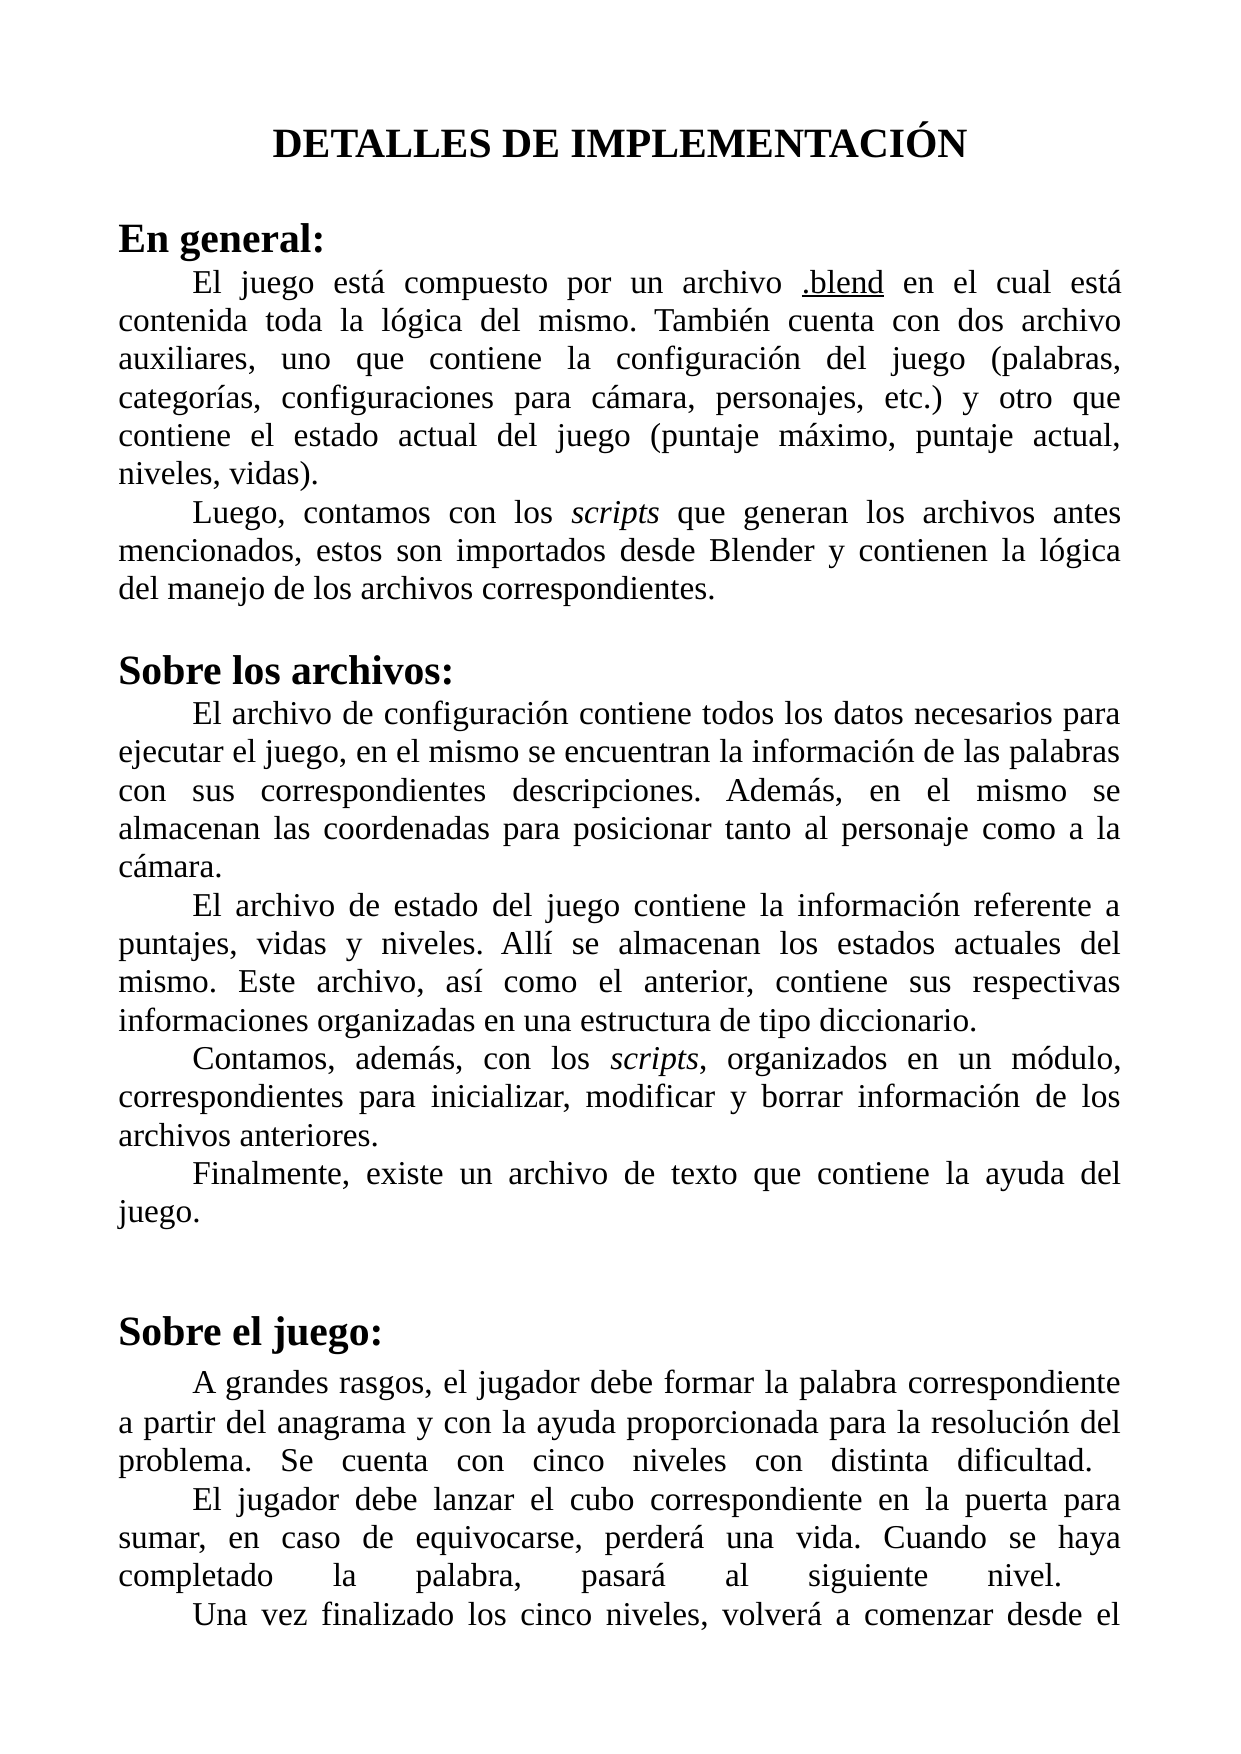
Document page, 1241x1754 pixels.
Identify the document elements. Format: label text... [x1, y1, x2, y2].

text Sobre los archivos: [118, 645, 1122, 693]
text El juego está compuesto por un archivo .blend en el cual está contenida toda la lógica del mismo. También cuenta con dos archivo auxiliares, uno que contiene la configuración del juego (palabras, categorías, configuraciones para cámara, personajes, etc.) y otro que contiene el estado actual del juego (puntaje máximo, puntaje actual, niveles, vidas). [118, 262, 1122, 492]
text El archivo de estado del juego contiene la información referente a puntajes, vidas y niveles. Allí se almacenan los estados actuales del mismo. Este archivo, así como el anterior, contiene sus respectivas informaciones organizadas en una estructura de tipo diccionario. [118, 885, 1122, 1038]
text A grandes rasgos, el jugador debe formar la palabra correspondiente a partir del anagrama y con la ayuda proporcionada para la resolución del problema. Se cuenta con cinco niveles con distinta dificultad. El jugador debe lanzar el cubo correspondiente en la puerta para sumar, en caso de equivocarse, perderá una vida. Cuando se haya completado la palabra, pasará al siguiente nivel. Una vez finalizado los cinco niveles, volverá a comenzar desde el [118, 1354, 1122, 1632]
text Finalmente, existe un archivo de texto que contiene la ayuda del juego. [118, 1153, 1122, 1230]
text Contamos, además, con los scripts, organizados en un módulo, correspondientes para inicializar, modificar y borrar información de los archivos anteriores. [118, 1038, 1122, 1153]
text Sobre el juego: [118, 1306, 1122, 1354]
text DETALLES DE IMPLEMENTACIÓN [118, 118, 1122, 166]
text El archivo de configuración contiene todos los datos necesarios para ejecutar el juego, en el mismo se encuentran la información de las palabras con sus correspondientes descripciones. Además, en el mismo se almacenan las coordenadas para posicionar tanto al personaje como a la cámara. [118, 693, 1122, 885]
text En general: [118, 214, 1122, 262]
text Luego, contamos con los scripts que generan los archivos antes mencionados, estos son importados desde Blender y contienen la lógica del manejo de los archivos correspondientes. [118, 492, 1122, 607]
